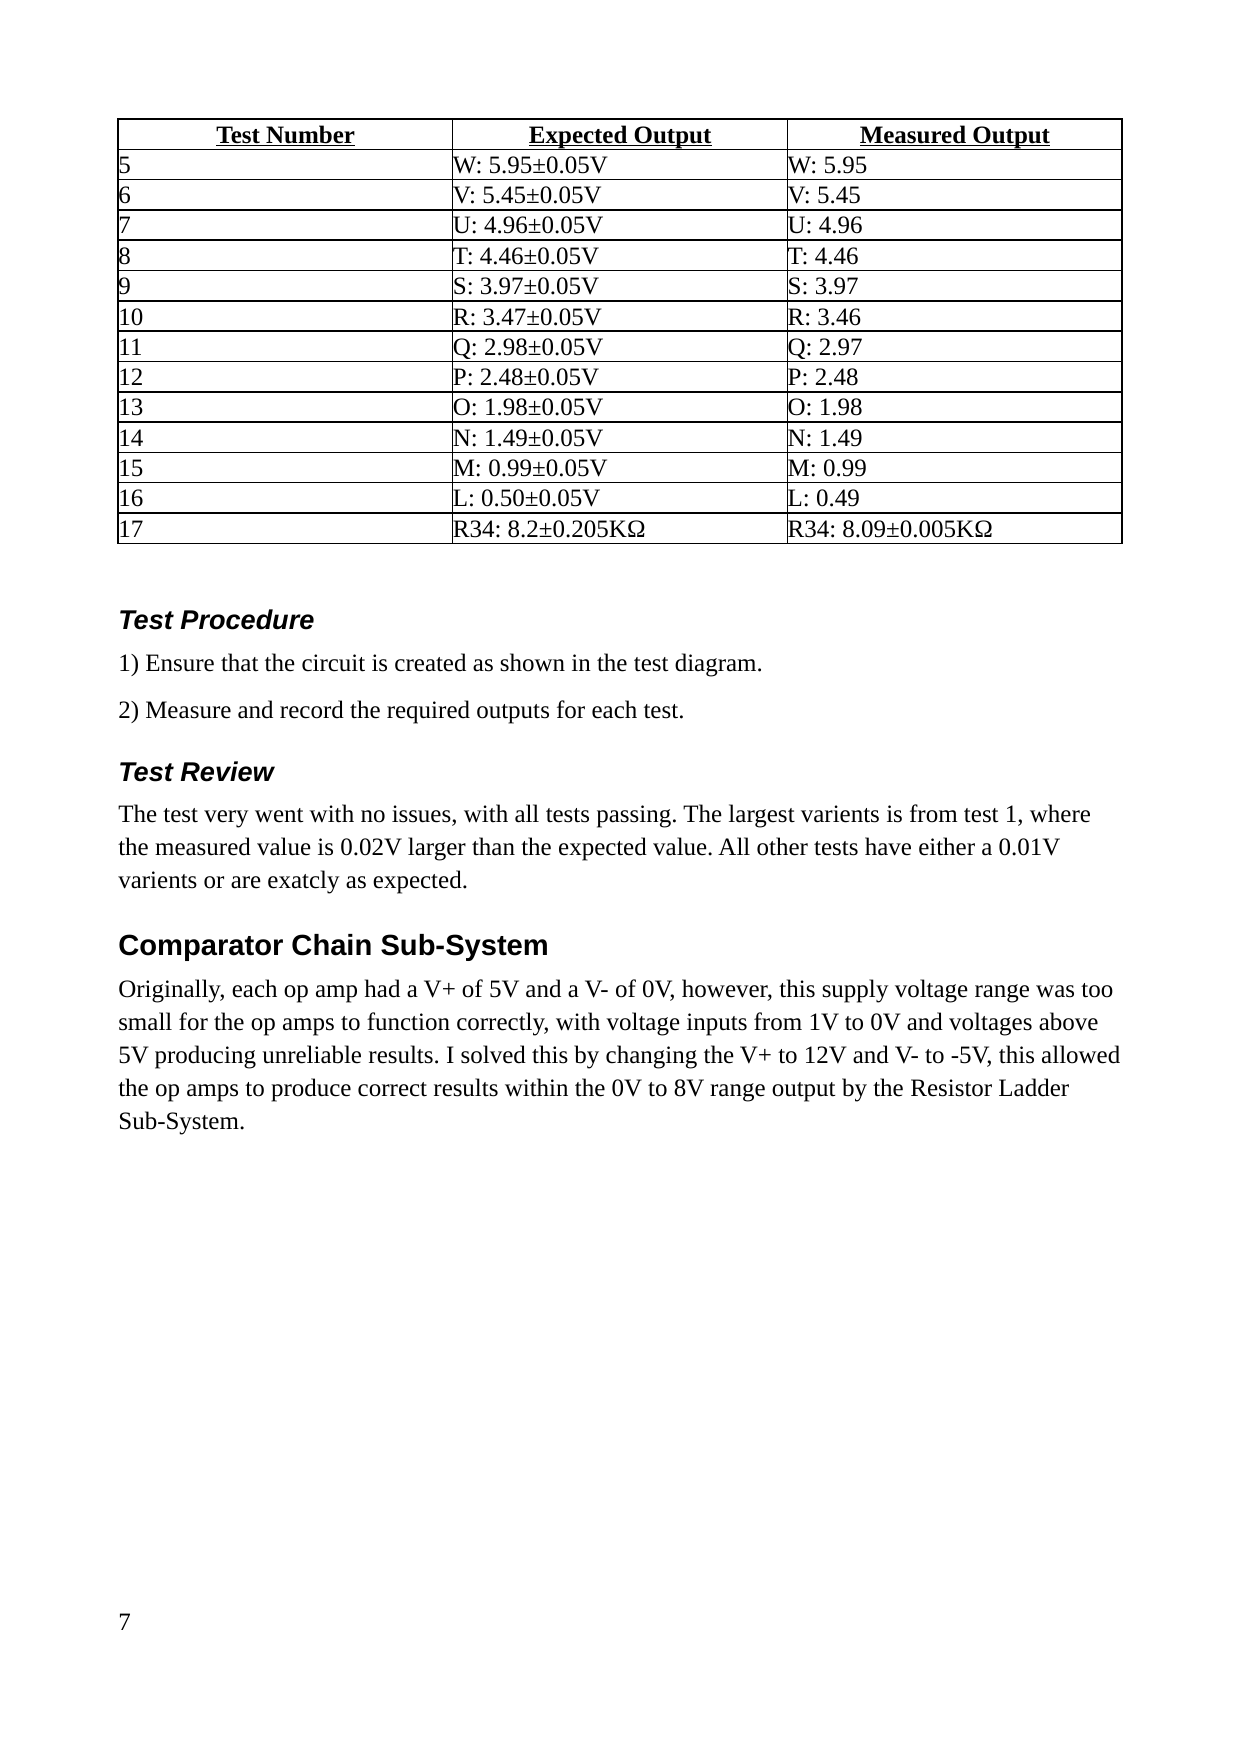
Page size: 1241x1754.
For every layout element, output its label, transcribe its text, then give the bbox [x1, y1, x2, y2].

table_cell R34: 8.09±0.005KΩ [788, 514, 1121, 542]
table_cell 17 [119, 514, 452, 542]
subtitle Test Review [118, 756, 1122, 787]
table_cell 12 [119, 362, 452, 391]
table_cell T: 4.46 [788, 241, 1121, 270]
table_cell 14 [119, 423, 452, 452]
table_cell V: 5.45±0.05V [453, 180, 787, 209]
table_cell U: 4.96 [788, 211, 1121, 239]
table_cell 13 [119, 393, 452, 421]
table_cell T: 4.46±0.05V [453, 241, 787, 270]
table_cell 7 [119, 211, 452, 239]
table_cell N: 1.49 [788, 423, 1121, 452]
table_cell 16 [119, 483, 452, 512]
table_cell N: 1.49±0.05V [453, 423, 787, 452]
table_cell R34: 8.2±0.205KΩ [453, 514, 787, 542]
table_cell R: 3.46 [788, 302, 1121, 330]
table_header Measured Output [788, 120, 1121, 148]
table_cell 6 [119, 180, 452, 209]
table_cell P: 2.48±0.05V [453, 362, 787, 391]
table_cell M: 0.99±0.05V [453, 453, 787, 482]
text 1) Ensure that the circuit is created as shown in the test diagram. [118, 648, 1122, 677]
table_cell L: 0.49 [788, 483, 1121, 512]
table_cell 8 [119, 241, 452, 270]
table_cell Q: 2.97 [788, 332, 1121, 361]
table_cell O: 1.98 [788, 393, 1121, 421]
table_cell V: 5.45 [788, 180, 1121, 209]
table_cell Q: 2.98±0.05V [453, 332, 787, 361]
table_cell L: 0.50±0.05V [453, 483, 787, 512]
table_cell S: 3.97 [788, 271, 1121, 300]
text The test very went with no issues, with all tests passing. The largest varients is from test 1, where the measured value is 0.02V larger than the expected value. All other tests have either a 0.01V varients or are exatcly as expected. [118, 799, 1122, 894]
table_cell S: 3.97±0.05V [453, 271, 787, 300]
subtitle Test Procedure [118, 604, 1122, 635]
table_cell U: 4.96±0.05V [453, 211, 787, 239]
table_header Expected Output [453, 120, 787, 148]
text 2) Measure and record the required outputs for each test. [118, 696, 1122, 724]
table_cell O: 1.98±0.05V [453, 393, 787, 421]
table_cell P: 2.48 [788, 362, 1121, 391]
table_cell M: 0.99 [788, 453, 1121, 482]
text Originally, each op amp had a V+ of 5V and a V- of 0V, however, this supply voltage range was too small for the op amps to function correctly, with voltage inputs from 1V to 0V and voltages above 5V producing unreliable results. I solved this by changing the V+ to 12V and V- to -5V, this allowed the op amps to produce correct results within the 0V to 8V range output by the Resistor Ladder Sub-System. [118, 974, 1122, 1134]
table_cell R: 3.47±0.05V [453, 302, 787, 330]
subtitle Comparator Chain Sub-System [118, 928, 1122, 961]
table_cell 9 [119, 271, 452, 300]
table_cell 15 [119, 453, 452, 482]
table_cell W: 5.95 [788, 150, 1121, 179]
table_cell 5 [119, 150, 452, 179]
table_cell 10 [119, 302, 452, 330]
table_cell 11 [119, 332, 452, 361]
table_cell W: 5.95±0.05V [453, 150, 787, 179]
table_header Test Number [119, 120, 452, 148]
